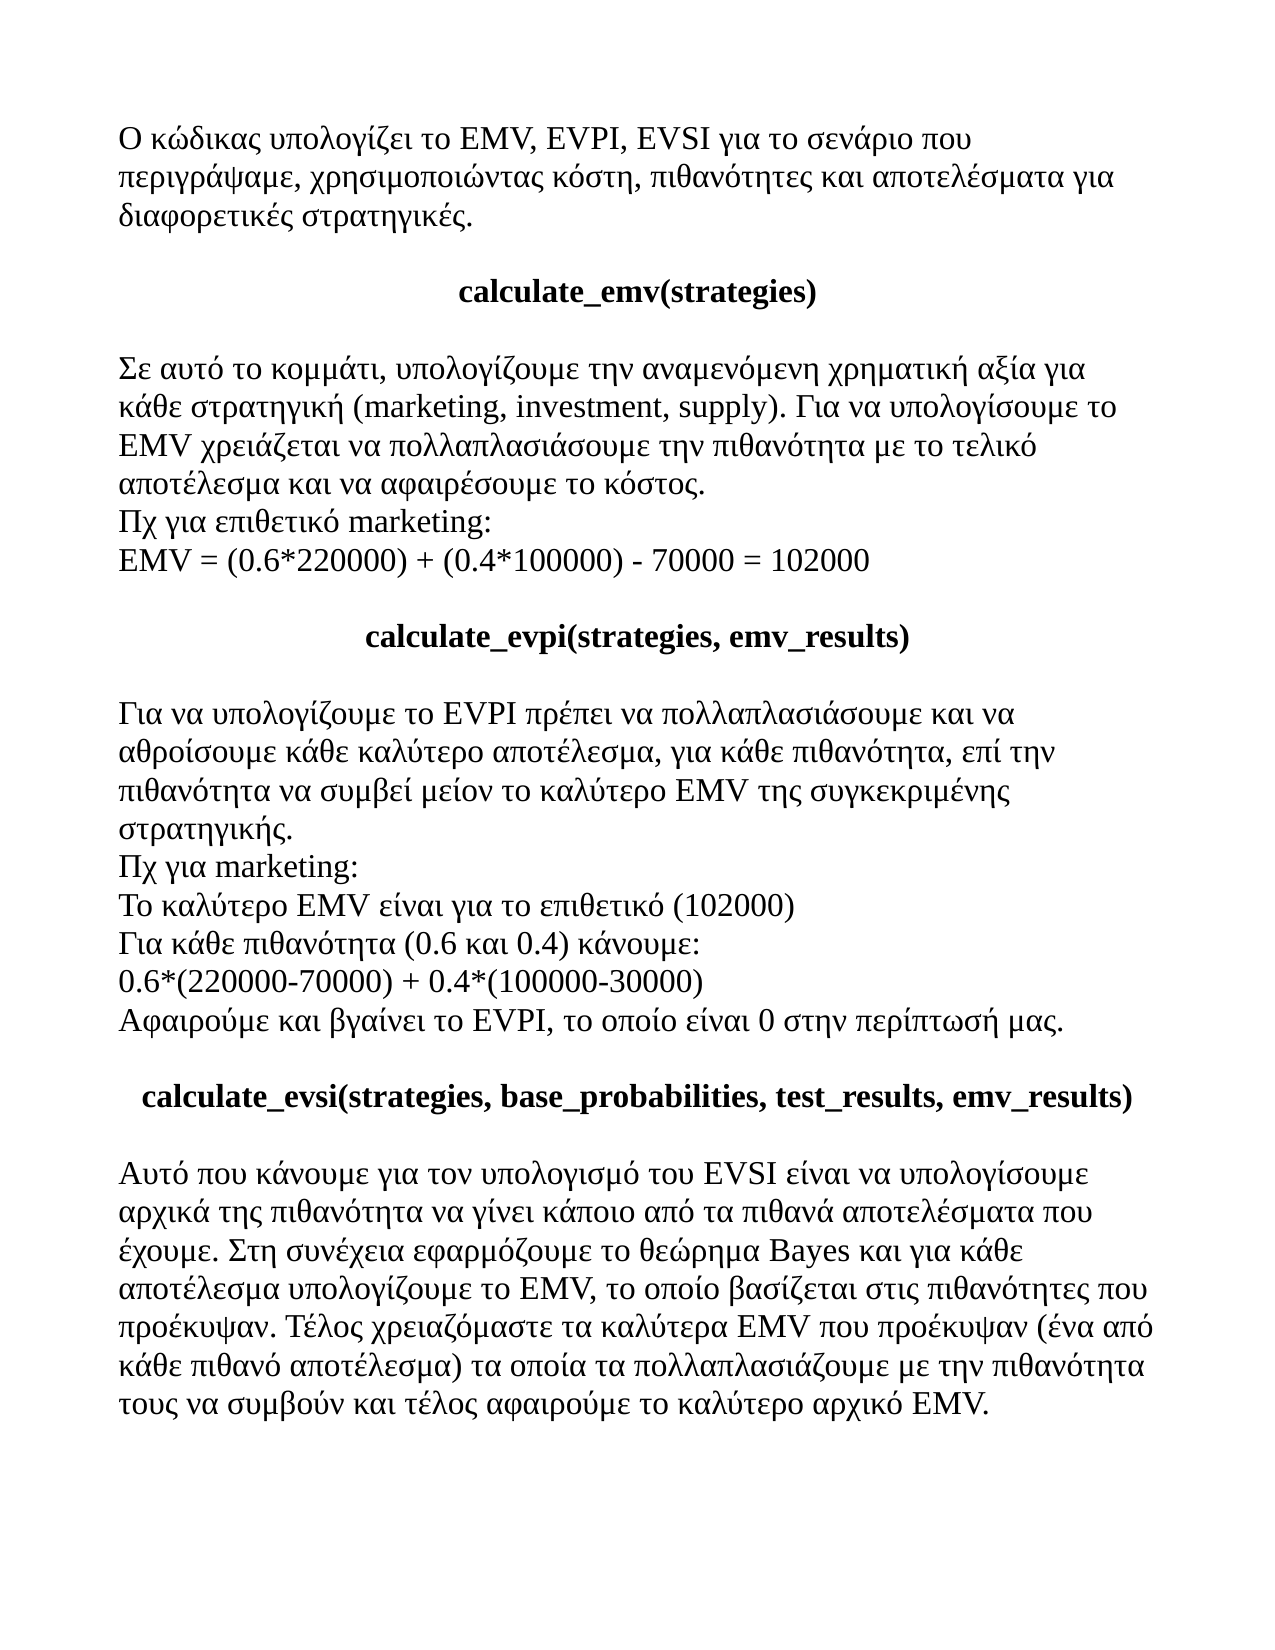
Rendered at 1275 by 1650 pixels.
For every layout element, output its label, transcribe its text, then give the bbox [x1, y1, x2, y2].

text Για κάθε πιθανότητα (0.6 και 0.4) κάνουμε: [118, 923, 1157, 961]
text EMV = (0.6*220000) + (0.4*100000) - 70000 = 102000 [118, 540, 1157, 578]
text Αφαιρούμε και βγαίνει το EVPI, το οποίο είναι 0 στην περίπτωσή μας. [118, 1000, 1157, 1038]
text Πχ για marketing: [118, 846, 1157, 885]
text 0.6*(220000-70000) + 0.4*(100000-30000) [118, 961, 1157, 1000]
text Το καλύτερο EMV είναι για το επιθετικό (102000) [118, 885, 1157, 923]
text Σε αυτό το κομμάτι, υπολογίζουμε την αναμενόμενη χρηματική αξία για κάθε στρατηγική (marketing, investment, supply). Για να υπολογίσουμε το EMV χρειάζεται να πολλαπλασιάσουμε την πιθανότητα με το τελικό αποτέλεσμα και να αφαιρέσουμε το κόστος. [118, 348, 1157, 501]
text Πχ για επιθετικό marketing: [118, 501, 1157, 540]
text Αυτό που κάνουμε για τον υπολογισμό του EVSI είναι να υπολογίσουμε αρχικά της πιθανότητα να γίνει κάποιο από τα πιθανά αποτελέσματα που έχουμε. Στη συνέχεια εφαρμόζουμε το θεώρημα Bayes και για κάθε αποτέλεσμα υπολογίζουμε το EMV, το οποίο βασίζεται στις πιθανότητες που προέκυψαν. Τέλος χρειαζόμαστε τα καλύτερα EMV που προέκυψαν (ένα από κάθε πιθανό αποτέλεσμα) τα οποία τα πολλαπλασιάζουμε με την πιθανότητα τους να συμβούν και τέλος αφαιρούμε το καλύτερο αρχικό EMV. [118, 1153, 1157, 1421]
text calculate_evpi(strategies, emv_results) [118, 616, 1157, 655]
text calculate_emv(strategies) [118, 271, 1157, 310]
text calculate_evsi(strategies, base_probabilities, test_results, emv_results) [118, 1076, 1157, 1115]
text Ο κώδικας υπολογίζει το EMV, EVPI, EVSI για το σενάριο που περιγράψαμε, χρησιμοποιώντας κόστη, πιθανότητες και αποτελέσματα για διαφορετικές στρατηγικές. [118, 118, 1157, 233]
text Για να υπολογίζουμε το EVPI πρέπει να πολλαπλασιάσουμε και να αθροίσουμε κάθε καλύτερο αποτέλεσμα, για κάθε πιθανότητα, επί την πιθανότητα να συμβεί μείον το καλύτερο EMV της συγκεκριμένης στρατηγικής. [118, 693, 1157, 846]
